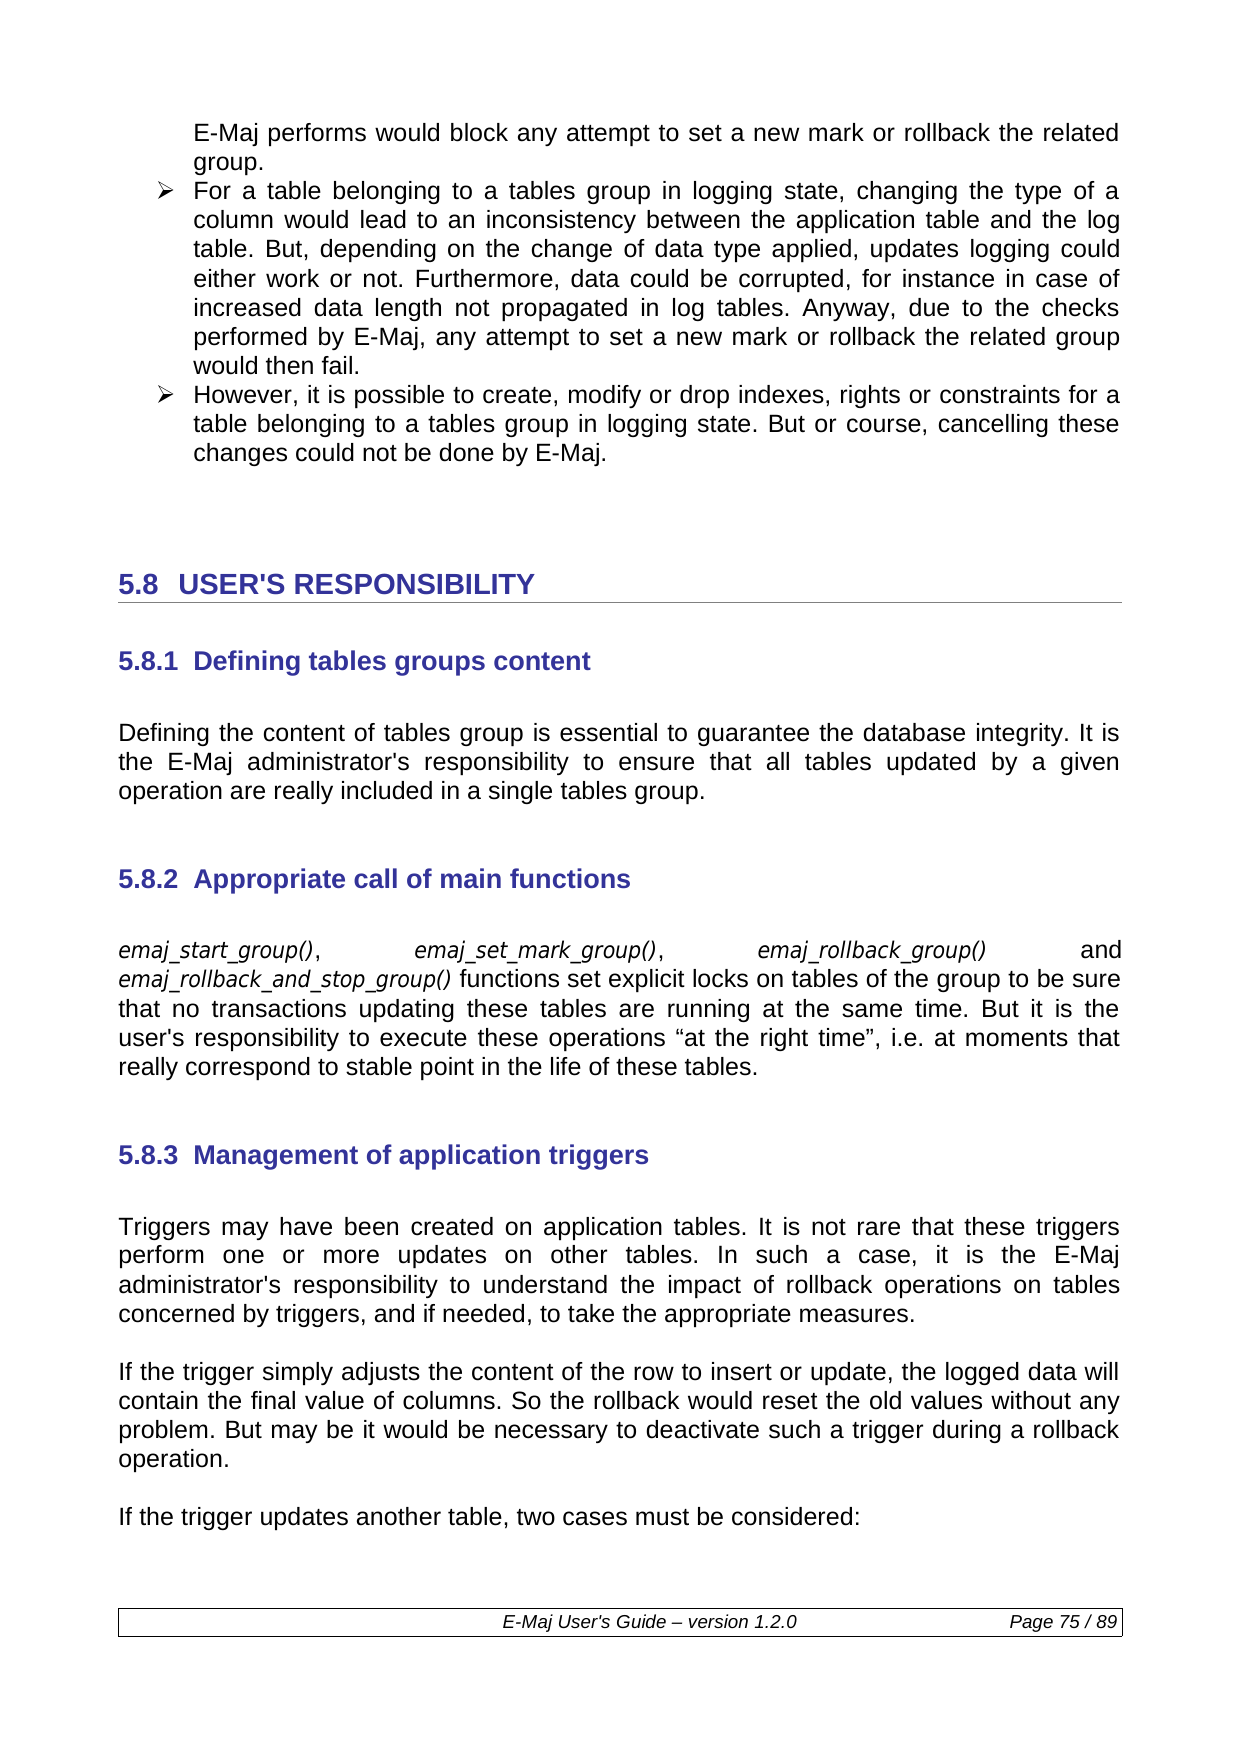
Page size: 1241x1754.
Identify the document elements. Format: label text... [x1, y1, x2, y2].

subtitle User's responsibility [118, 567, 1122, 602]
subtitle Defining tables groups content [118, 645, 1122, 676]
text Defining the content of tables group is essential to guarantee the database integrity. It is the E-Maj administrator's responsibility to ensure that all tables updated by a given operation are really included in a single tables group. [118, 717, 1122, 804]
text emaj_start_group(), emaj_set_mark_group(), emaj_rollback_group() and emaj_rollback_and_stop_group() functions set explicit locks on tables of the group to be sure that no transactions updating these tables are running at the same time. But it is the user's responsibility to execute these operations “at the right time”, i.e. at moments that really correspond to stable point in the life of these tables. [118, 935, 1122, 1081]
text If the trigger simply adjusts the content of the row to insert or update, the logged data will contain the final value of columns. So the rollback would reset the old values without any problem. But may be it would be necessary to deactivate such a trigger during a rollback operation. [118, 1357, 1122, 1473]
list E-Maj performs would block any attempt to set a new mark or rollback the related group. [156, 118, 1122, 176]
list However, it is possible to create, modify or drop indexes, rights or constraints for a table belonging to a tables group in logging state. But or course, cancelling these changes could not be done by E-Maj. [156, 380, 1122, 467]
subtitle Appropriate call of main functions [118, 863, 1122, 894]
list For a table belonging to a tables group in logging state, changing the type of a column would lead to an inconsistency between the application table and the log table. But, depending on the change of data type applied, updates logging could either work or not. Furthermore, data could be corrupted, for instance in case of increased data length not propagated in log tables. Anyway, due to the checks performed by E-Maj, any attempt to set a new mark or rollback the related group would then fail. [156, 176, 1122, 380]
text If the trigger updates another table, two cases must be considered: [118, 1502, 1122, 1531]
subtitle Management of application triggers [118, 1139, 1122, 1170]
text Triggers may have been created on application tables. It is not rare that these triggers perform one or more updates on other tables. In such a case, it is the E-Maj administrator's responsibility to understand the impact of rollback operations on tables concerned by triggers, and if needed, to take the appropriate measures. [118, 1211, 1122, 1328]
